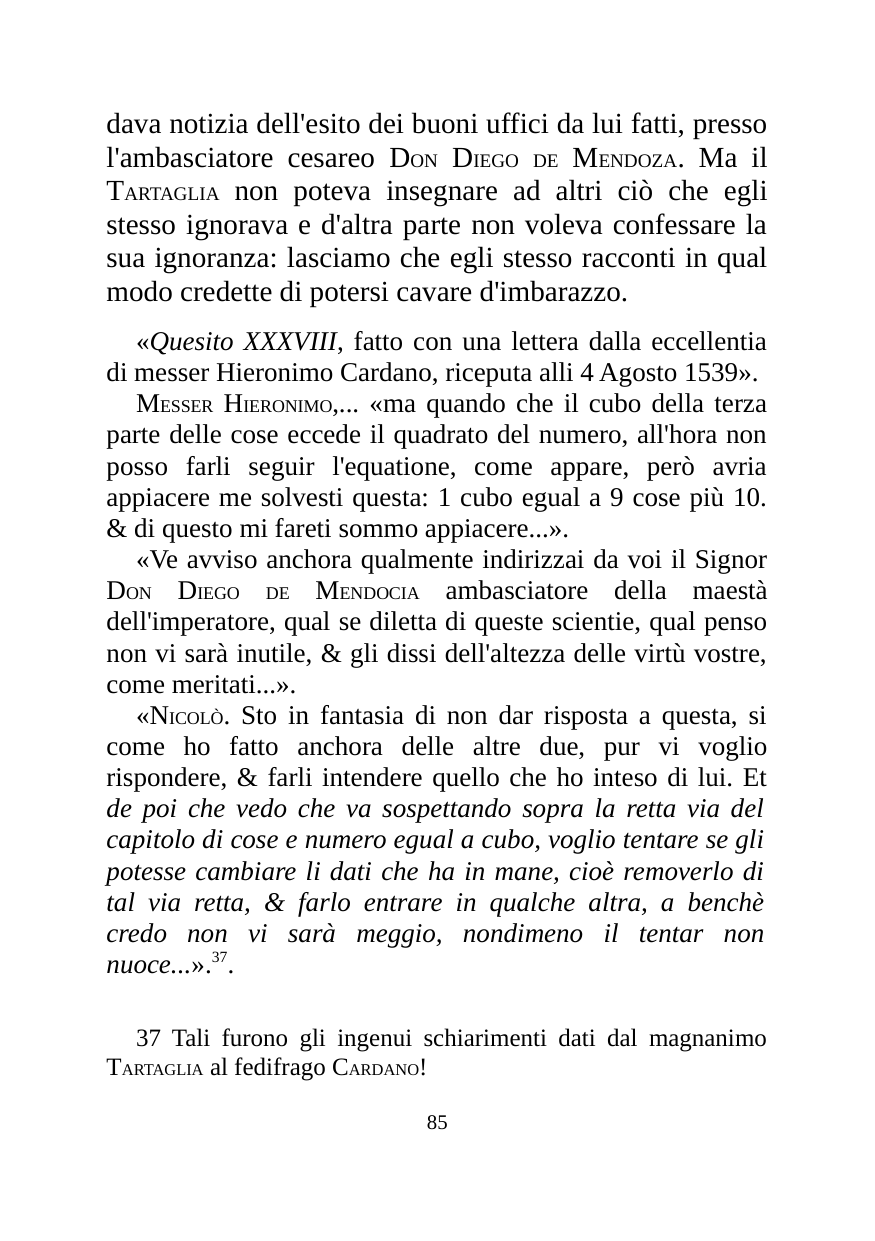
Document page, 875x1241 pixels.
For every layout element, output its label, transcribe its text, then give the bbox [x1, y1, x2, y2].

text Tali furono gli ingenui schiarimenti dati dal magnanimo Tartaglia al fedifrago Cardano! [106, 1023, 768, 1080]
text «Quesito XXXVIII, fatto con una lettera dalla eccellentia di messer Hieronimo Cardano, riceputa alli 4 Agosto 1539». [106, 325, 768, 387]
text «Ve avviso anchora qualmente indirizzai da voi il Signor Don Diego de Mendocia ambasciatore della maestà dell'imperatore, qual se diletta di queste scientie, qual penso non vi sarà inutile, & gli dissi dell'altezza delle virtù vostre, come meritati...». [106, 543, 768, 699]
text Messer Hieronimo,... «ma quando che il cubo della terza parte delle cose eccede il quadrato del numero, all'hora non posso farli seguir l'equatione, come appare, però avria appiacere me solvesti questa: 1 cubo egual a 9 cose più 10. & di questo mi fareti sommo appiacere...». [106, 387, 768, 543]
text «Nicolò. Sto in fantasia di non dar risposta a questa, si come ho fatto anchora delle altre due, pur vi voglio rispondere, & farli intendere quello che ho inteso di lui. Et de poi che vedo che va sospettando sopra la retta via del capitolo di cose e numero egual a cubo, voglio tentare se gli potesse cambiare li dati che ha in mane, cioè removerlo di tal via retta, & farlo entrare in qualche altra, a benchè credo non vi sarà meggio, nondimeno il tentar non nuoce...».. [106, 699, 768, 979]
text dava notizia dell'esito dei buoni uffici da lui fatti, presso l'ambasciatore cesareo Don Diego de Mendoza. Ma il Tartaglia non poteva insegnare ad altri ciò che egli stesso ignorava e d'altra parte non voleva confessare la sua ignoranza: lasciamo che egli stesso racconti in qual modo credette di potersi cavare d'imbarazzo. [106, 106, 768, 307]
